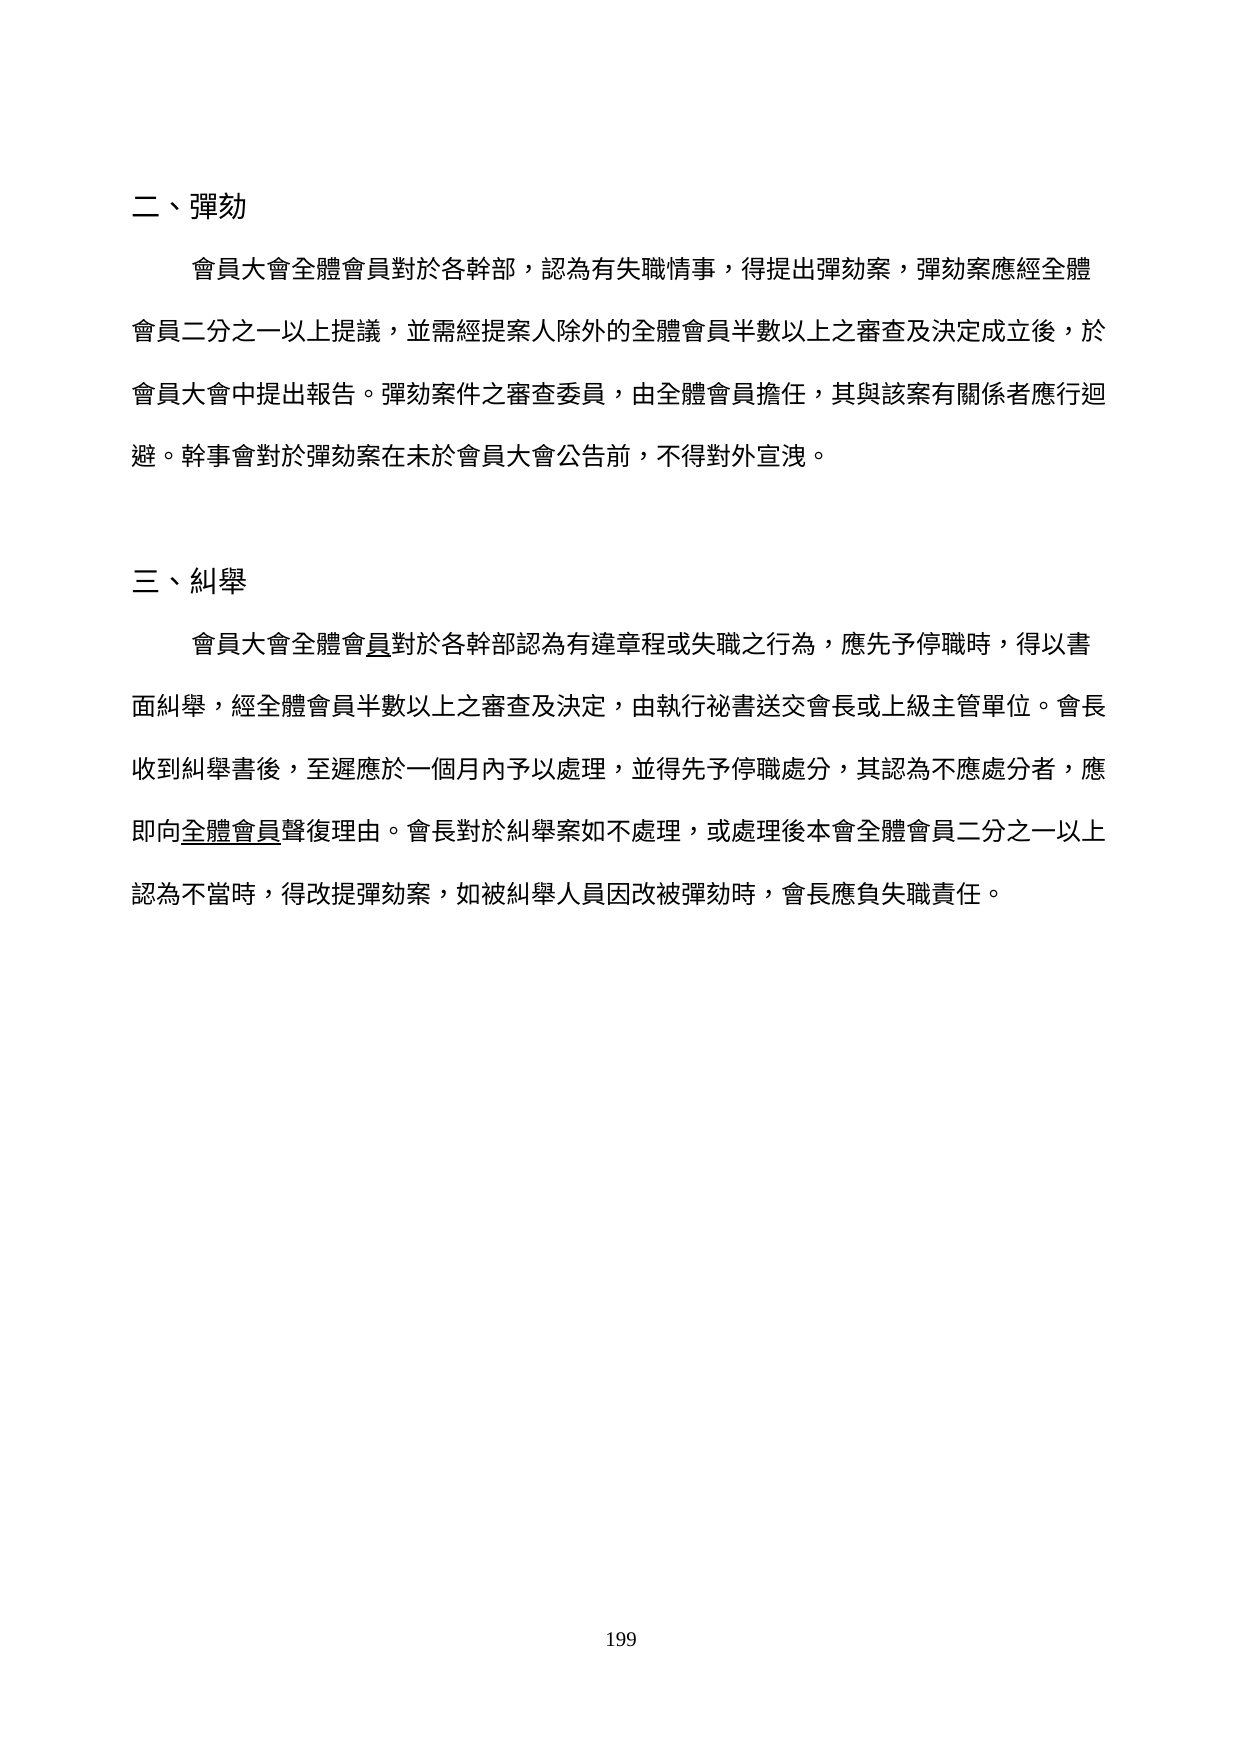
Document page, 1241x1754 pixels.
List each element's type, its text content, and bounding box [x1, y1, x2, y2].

text 三、糾舉 [131, 538, 1110, 601]
text 會員大會全體會員對於各幹部，認為有失職情事，得提出彈劾案，彈劾案應經全體會員二分之一以上提議，並需經提案人除外的全體會員半數以上之審查及決定成立後，於會員大會中提出報告。彈劾案件之審查委員，由全體會員擔任，其與該案有關係者應行迴避。幹事會對於彈劾案在未於會員大會公告前，不得對外宣洩。 [131, 226, 1110, 476]
text 會員大會全體會員對於各幹部認為有違章程或失職之行為，應先予停職時，得以書面糾舉，經全體會員半數以上之審查及決定，由執行祕書送交會長或上級主管單位。會長收到糾舉書後，至遲應於一個月內予以處理，並得先予停職處分，其認為不應處分者，應即向全體會員聲復理由。會長對於糾舉案如不處理，或處理後本會全體會員二分之一以上認為不當時，得改提彈劾案，如被糾舉人員因改被彈劾時，會長應負失職責任。 [131, 601, 1110, 913]
text 二、彈劾 [131, 163, 1110, 226]
